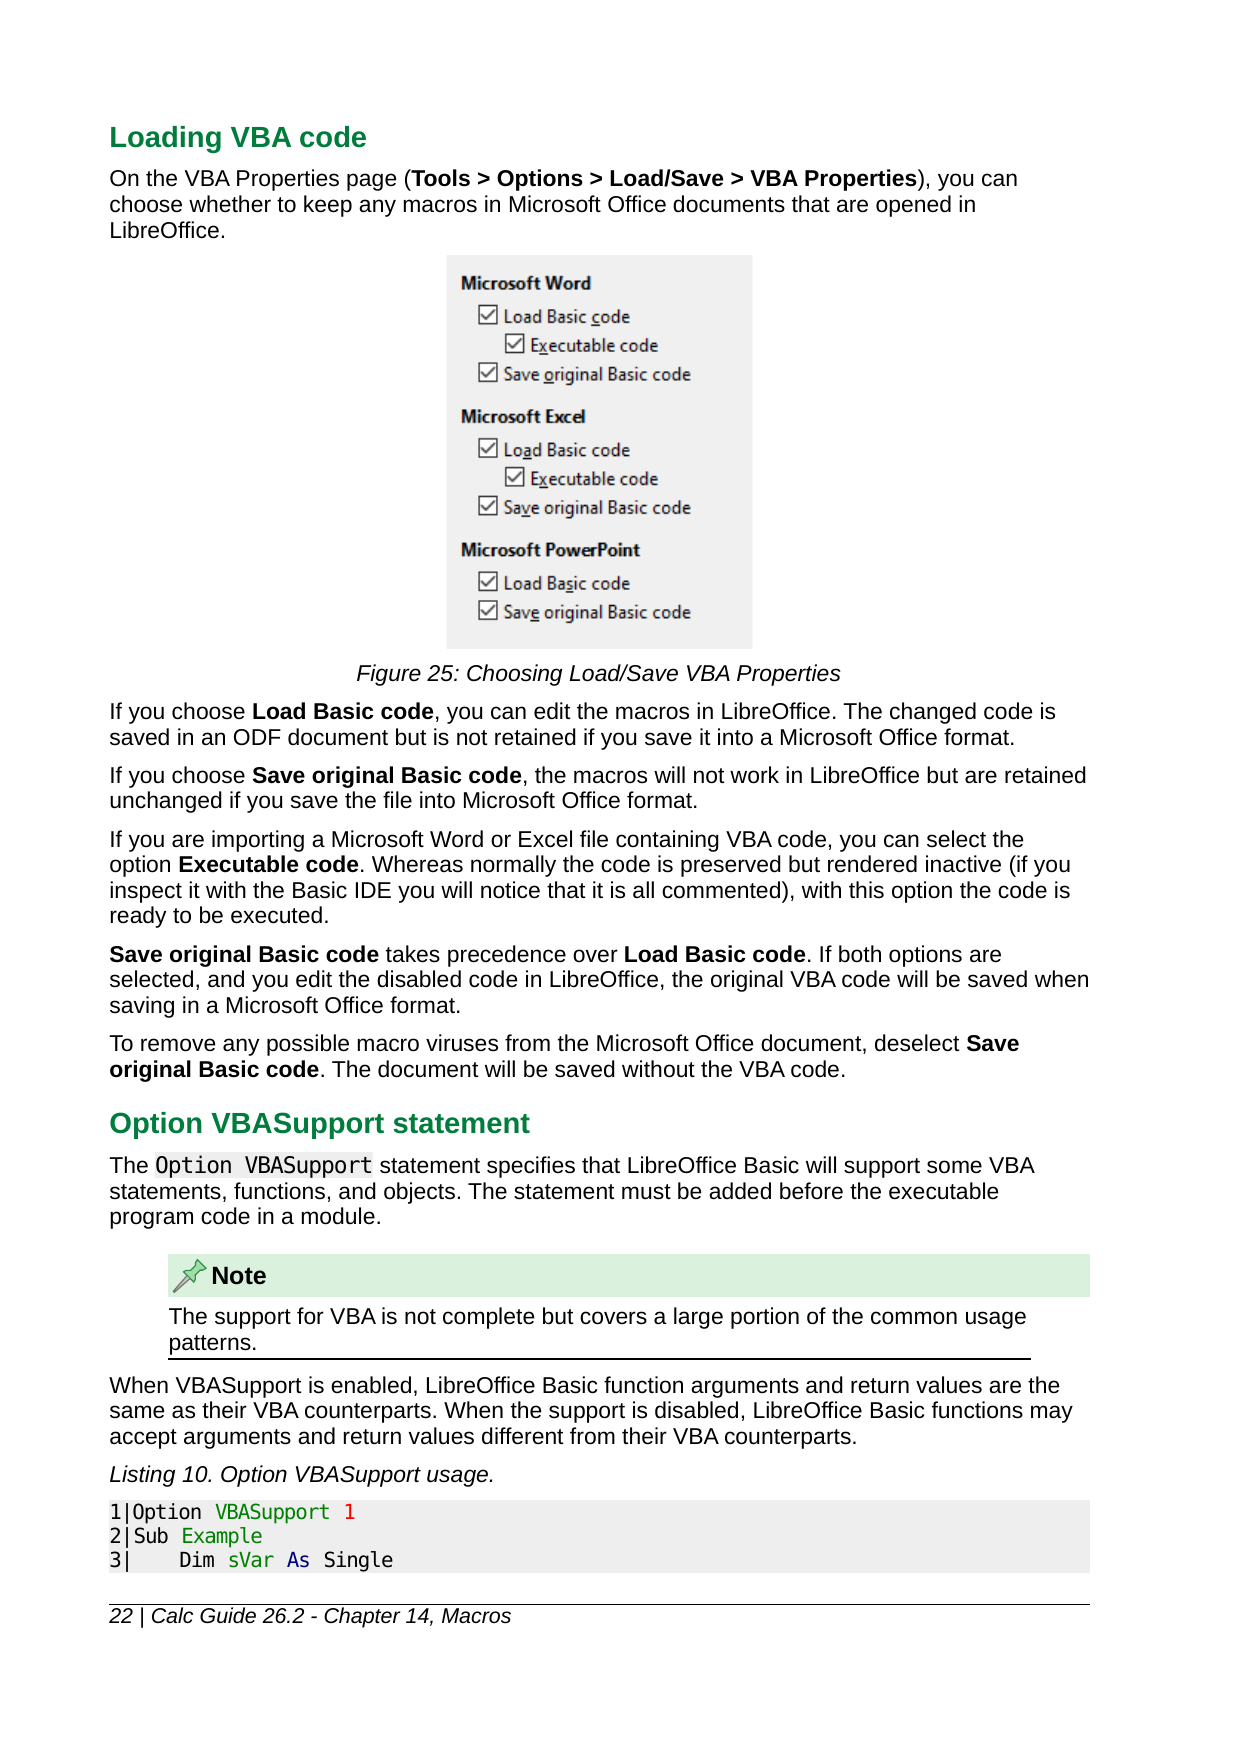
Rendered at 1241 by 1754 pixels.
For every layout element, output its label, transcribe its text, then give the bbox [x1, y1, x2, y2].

subtitle Note [168, 1254, 1090, 1297]
text The Option VBASupport statement specifies that LibreOffice Basic will support some VBA statements, functions, and objects. The statement must be added before the executable program code in a module. [109, 1152, 1090, 1230]
text Save original Basic code takes precedence over Load Basic code. If both options are selected, and you edit the disabled code in LibreOffice, the original VBA code will be saved when saving in a Microsoft Office format. [109, 941, 1090, 1018]
text The support for VBA is not complete but covers a large portion of the common usage patterns. [168, 1304, 1031, 1358]
subtitle Option VBASupport statement [109, 1107, 1090, 1139]
picture [446, 255, 753, 649]
text If you choose Save original Basic code, the macros will not work in LibreOffice but are retained unchanged if you save the file into Microsoft Office format. [109, 763, 1090, 814]
text 2|Sub Example [109, 1524, 1090, 1548]
text When VBASupport is enabled, LibreOffice Basic function arguments and return values are the same as their VBA counterparts. When the support is disabled, LibreOffice Basic functions may accept arguments and return values different from their VBA counterparts. [109, 1372, 1090, 1449]
text 1|Option VBASupport 1 [109, 1500, 1090, 1524]
text Figure 25: Choosing Load/Save VBA Properties [356, 661, 843, 686]
text On the VBA Properties page (Tools > Options > Load/Save > VBA Properties), you can choose whether to keep any macros in Microsoft Office documents that are opened in LibreOffice. [109, 166, 1090, 243]
text If you are importing a Microsoft Word or Excel file containing VBA code, you can select the option Executable code. Whereas normally the code is preserved but rendered inactive (if you inspect it with the Basic IDE you will notice that it is all commented), with this option the code is ready to be executed. [109, 826, 1090, 929]
text 3| Dim sVar As Single [109, 1548, 1090, 1573]
text Listing 10. Option VBASupport usage. [109, 1462, 1090, 1487]
text To remove any possible macro viruses from the Microsoft Office document, deselect Save original Basic code. The document will be saved without the VBA code. [109, 1031, 1090, 1082]
subtitle Loading VBA code [109, 121, 1090, 154]
text If you choose Load Basic code, you can edit the macros in LibreOffice. The changed code is saved in an ODF document but is not retained if you save it into a Microsoft Office format. [109, 699, 1090, 750]
